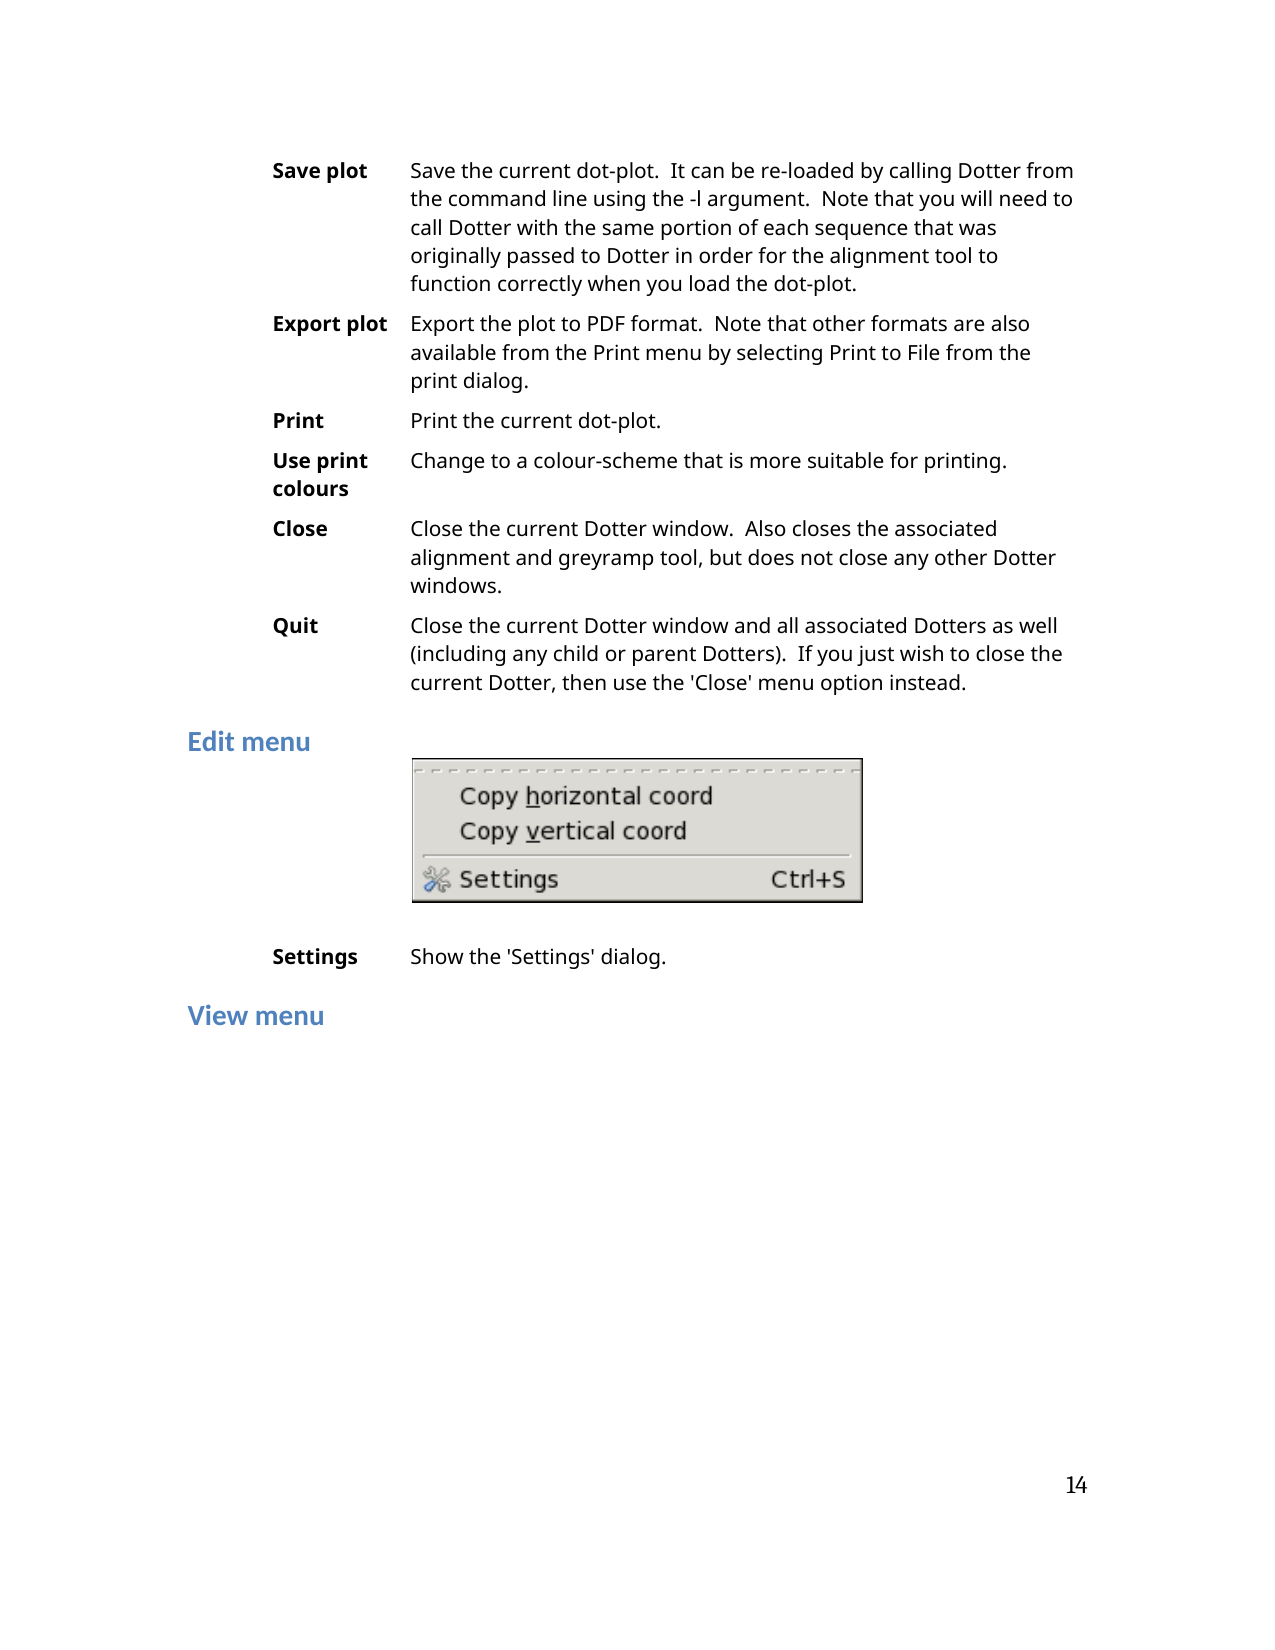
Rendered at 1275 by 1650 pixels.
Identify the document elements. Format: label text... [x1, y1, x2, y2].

table_header Save the current dot-plot. It can be re-loaded by calling Dotter from the command line using the -l argument. Note that you will need to call Dotter with the same portion of each sequence that was originally passed to Dotter in order for the alignment tool to function correctly when you load the dot-plot. [405, 150, 1088, 304]
table_cell Print the current dot-plot. [405, 400, 1088, 440]
table_cell Export plot [267, 304, 404, 400]
subtitle Edit menu [187, 723, 1087, 759]
table_cell Change to a colour-scheme that is more suitable for printing. [405, 440, 1088, 509]
table_cell Use print colours [267, 440, 404, 509]
table_cell Close the current Dotter window and all associated Dotters as well (including any child or parent Dotters). If you just wish to close the current Dotter, then use the 'Close' menu option instead. [405, 605, 1088, 702]
table_cell Close the current Dotter window. Also closes the associated alignment and greyramp tool, but does not close any other Dotter windows. [405, 509, 1088, 605]
table_cell Print [267, 400, 404, 440]
picture [412, 758, 863, 903]
table_cell Quit [267, 605, 404, 702]
table_cell Export the plot to PDF format. Note that other formats are also available from the Print menu by selecting Print to File from the print dialog. [405, 304, 1088, 400]
table_cell Close [267, 509, 404, 605]
table_header Settings [267, 936, 404, 976]
table_header Save plot [267, 150, 404, 304]
table_header Show the 'Settings' dialog. [405, 936, 1088, 976]
subtitle View menu [187, 997, 1087, 1033]
